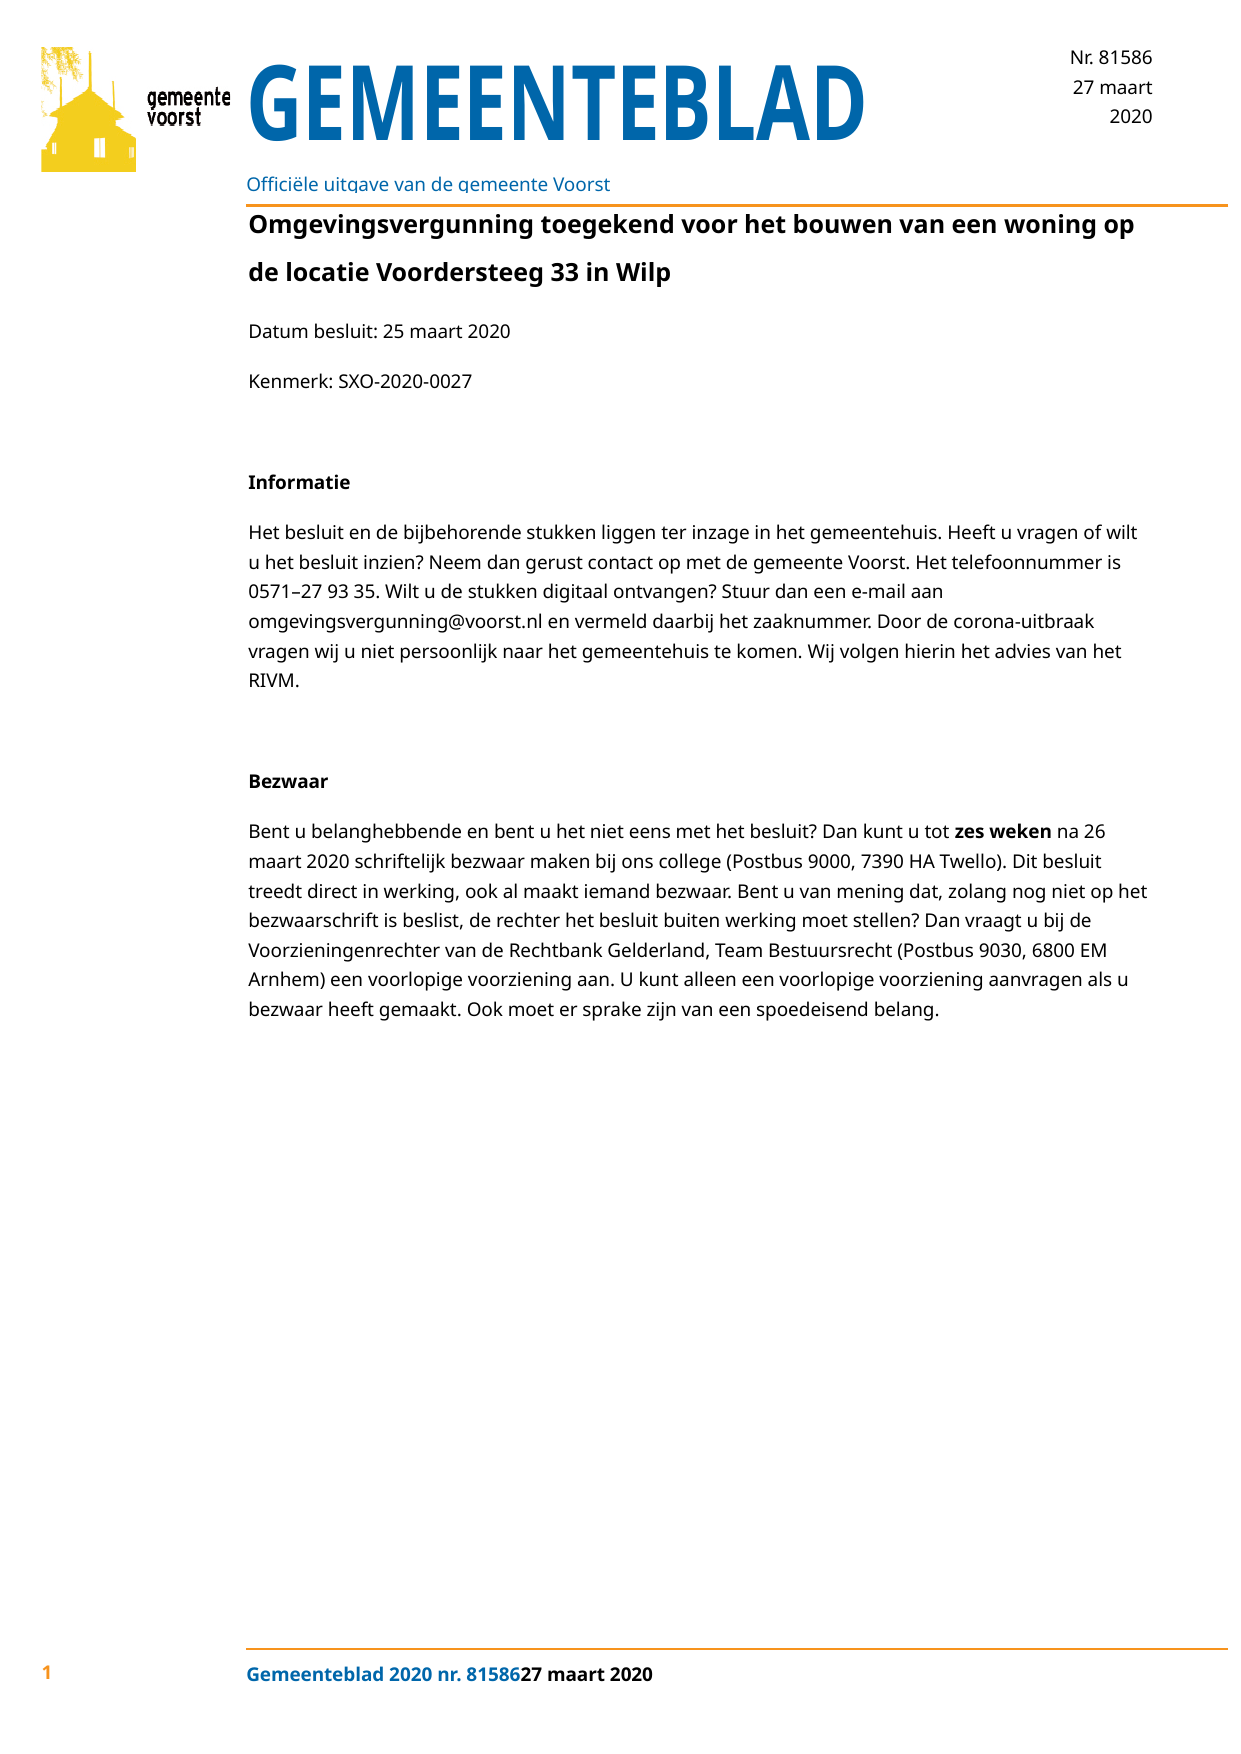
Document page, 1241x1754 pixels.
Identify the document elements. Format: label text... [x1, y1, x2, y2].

text Kenmerk: SXO-2020-0027 [248, 368, 1152, 394]
picture [41, 47, 231, 172]
text Datum besluit: 25 maart 2020 [248, 318, 1152, 344]
text Informatie [248, 469, 1152, 495]
text Bent u belanghebbende en bent u het niet eens met het besluit? Dan kunt u tot zes weken na 26 maart 2020 schriftelijk bezwaar maken bij ons college (Postbus 9000, 7390 HA Twello). Dit besluit treedt direct in werking, ook al maakt iemand bezwaar. Bent u van mening dat, zolang nog niet op het bezwaarschrift is beslist, de rechter het besluit buiten werking moet stellen? Dan vraagt u bij de Voorzieningenrechter van de Rechtbank Gelderland, Team Bestuursrecht (Postbus 9030, 6800 EM Arnhem) een voorlopige voorziening aan. U kunt alleen een voorlopige voorziening aanvragen als u bezwaar heeft gemaakt. Ook moet er sprake zijn van een spoedeisend belang. [248, 819, 1152, 1022]
text Bezwaar [248, 768, 1152, 794]
text Het besluit en de bijbehorende stukken liggen ter inzage in het gemeentehuis. Heeft u vragen of wilt u het besluit inzien? Neem dan gerust contact op met de gemeente Voorst. Het telefoonnummer is 0571–27 93 35. Wilt u de stukken digitaal ontvangen? Stuur dan een e-mail aan omgevingsvergunning@voorst.nl en vermeld daarbij het zaaknummer. Door de corona-uitbraak vragen wij u niet persoonlijk naar het gemeentehuis te komen. Wij volgen hierin het advies van het RIVM. [248, 519, 1152, 693]
text Omgevingsvergunning toegekend voor het bouwen van een woning op de locatie Voordersteeg 33 in Wilp [248, 207, 1152, 288]
